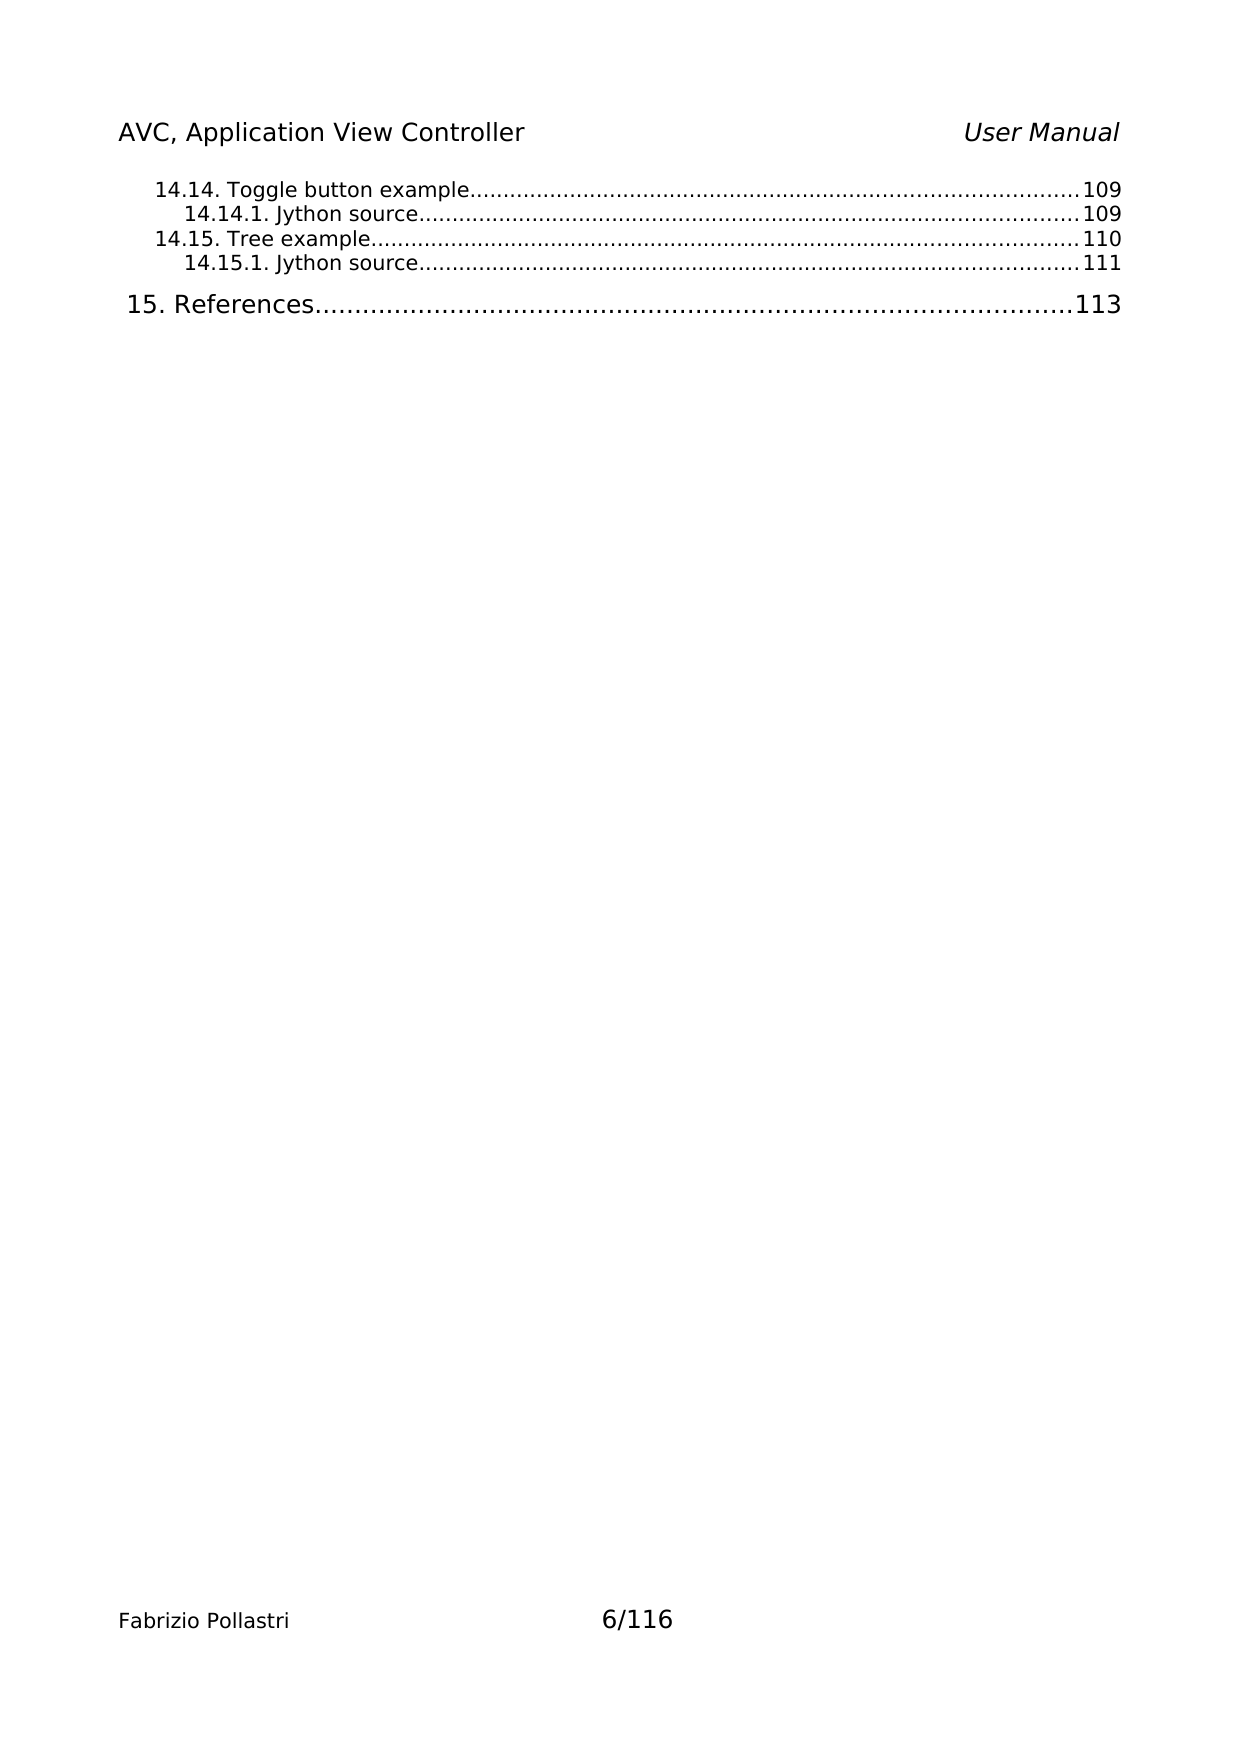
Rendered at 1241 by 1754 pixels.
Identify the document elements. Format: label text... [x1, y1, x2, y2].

text 14.14. Toggle button example 109 [148, 178, 1122, 202]
text 15. References 113 [118, 290, 1122, 319]
text 14.15.1. Jython source 111 [177, 251, 1122, 275]
text 14.14.1. Jython source 109 [177, 202, 1122, 227]
text 14.15. Tree example 110 [148, 227, 1122, 251]
